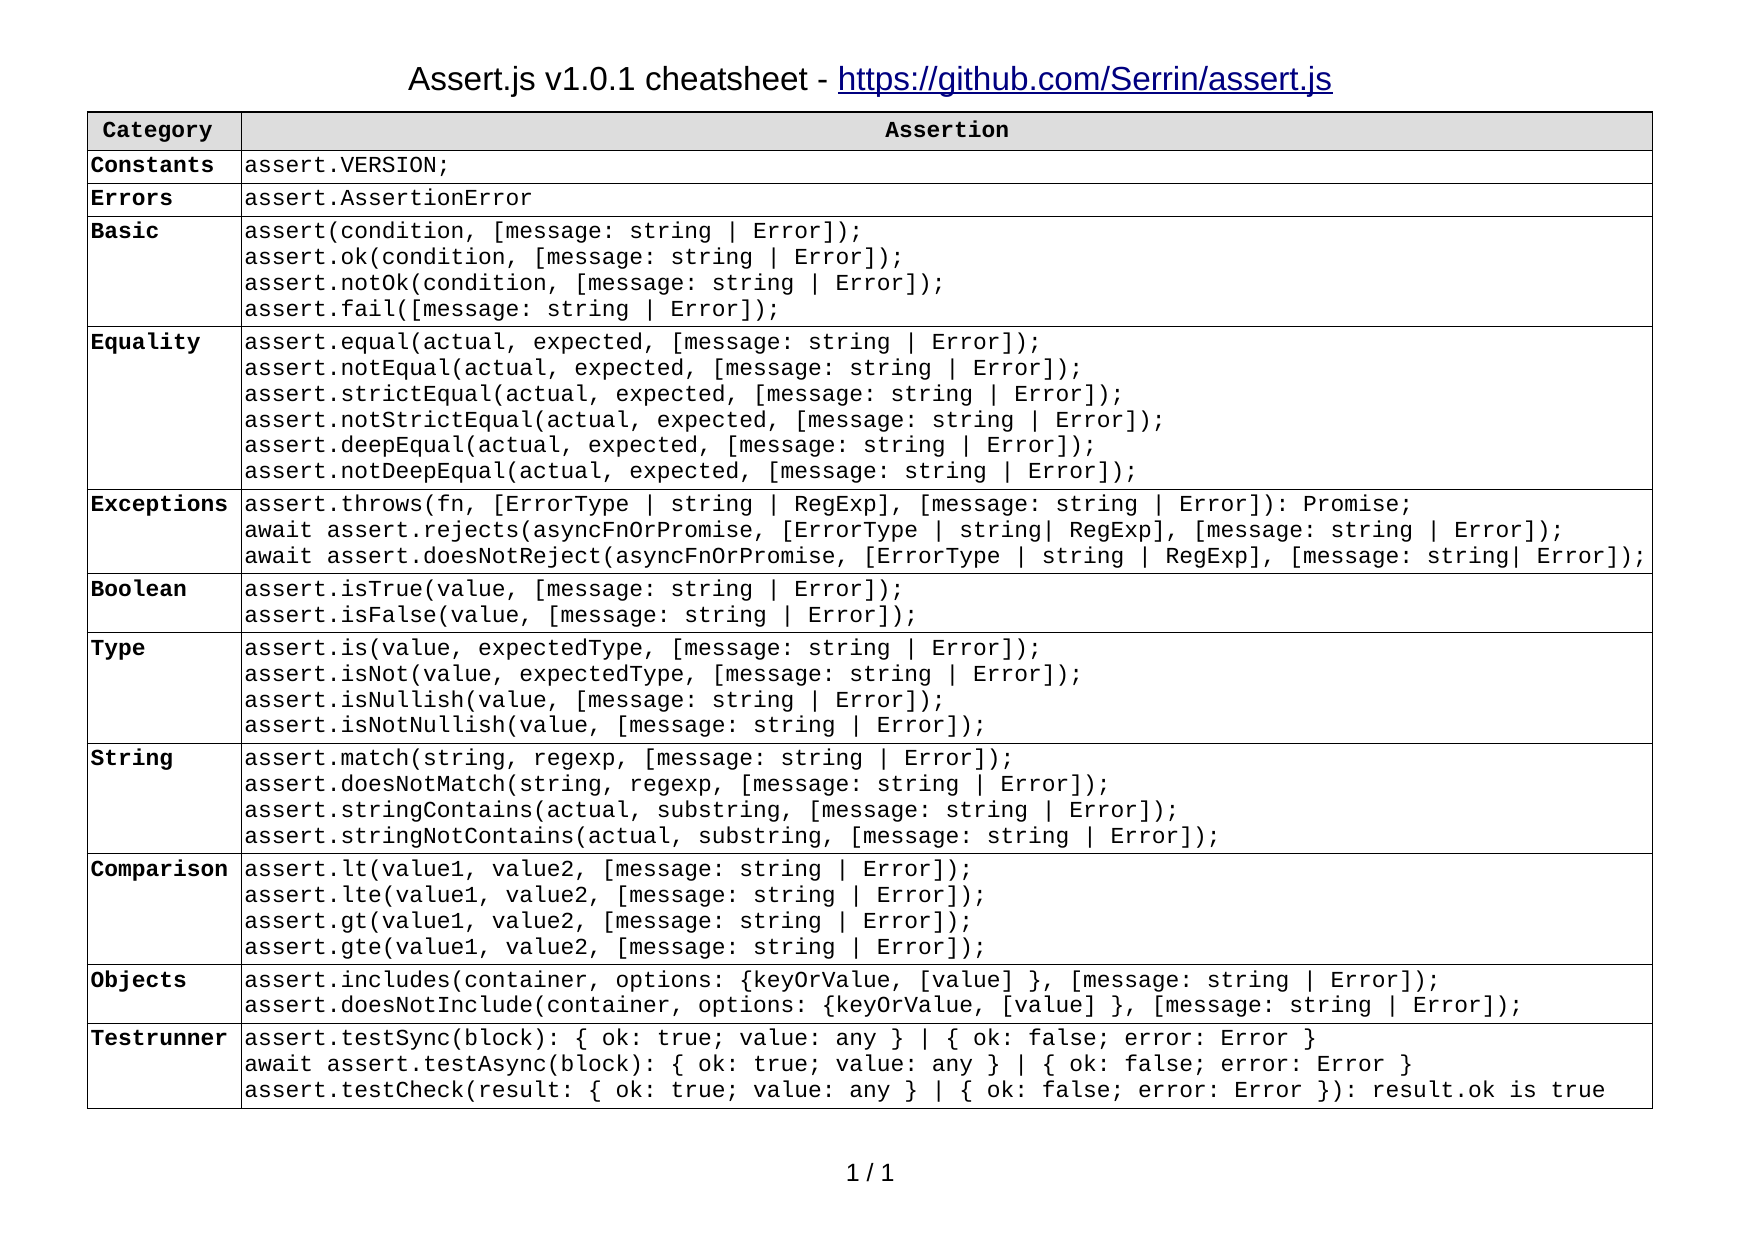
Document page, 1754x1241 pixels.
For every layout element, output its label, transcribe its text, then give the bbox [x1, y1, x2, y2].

text Assert.js v1.0.1 cheatsheet - https://github.com/Serrin/assert.js [87, 59, 1653, 97]
table_cell assert.includes(container, options: {keyOrValue, [value] }, [message: string | Error]); assert.doesNotInclude(container, options: {keyOrValue, [value] }, [message: string | Error]); [242, 965, 1652, 1023]
table_cell Boolean [88, 574, 241, 632]
table_cell assert.equal(actual, expected, [message: string | Error]); assert.notEqual(actual, expected, [message: string | Error]); assert.strictEqual(actual, expected, [message: string | Error]); assert.notStrictEqual(actual, expected, [message: string | Error]); assert.deepEqual(actual, expected, [message: string | Error]); assert.notDeepEqual(actual, expected, [message: string | Error]); [242, 327, 1652, 489]
table_cell Equality [88, 327, 241, 489]
table_cell assert.testSync(block): { ok: true; value: any } | { ok: false; error: Error } await assert.testAsync(block): { ok: true; value: any } | { ok: false; error: Error } assert.testCheck(result: { ok: true; value: any } | { ok: false; error: Error }): result.ok is true [242, 1024, 1652, 1107]
table_cell Constants [88, 151, 241, 183]
table_cell Exceptions [88, 490, 241, 573]
table_cell assert.isTrue(value, [message: string | Error]); assert.isFalse(value, [message: string | Error]); [242, 574, 1652, 632]
table_cell assert(condition, [message: string | Error]); assert.ok(condition, [message: string | Error]); assert.notOk(condition, [message: string | Error]); assert.fail([message: string | Error]); [242, 217, 1652, 326]
table_cell assert.VERSION; [242, 151, 1652, 183]
table_cell Basic [88, 217, 241, 326]
table_header Category [88, 113, 241, 150]
table_cell Testrunner [88, 1024, 241, 1107]
table_cell assert.is(value, expectedType, [message: string | Error]); assert.isNot(value, expectedType, [message: string | Error]); assert.isNullish(value, [message: string | Error]); assert.isNotNullish(value, [message: string | Error]); [242, 633, 1652, 743]
table_cell assert.throws(fn, [ErrorType | string | RegExp], [message: string | Error]): Promise; await assert.rejects(asyncFnOrPromise, [ErrorType | string| RegExp], [message: string | Error]); await assert.doesNotReject(asyncFnOrPromise, [ErrorType | string | RegExp], [message: string| Error]); [242, 490, 1652, 573]
table_cell Type [88, 633, 241, 743]
table_cell String [88, 744, 241, 853]
table_cell Errors [88, 184, 241, 216]
table_cell assert.match(string, regexp, [message: string | Error]); assert.doesNotMatch(string, regexp, [message: string | Error]); assert.stringContains(actual, substring, [message: string | Error]); assert.stringNotContains(actual, substring, [message: string | Error]); [242, 744, 1652, 853]
table_header Assertion [242, 113, 1652, 150]
table_cell Comparison [88, 854, 241, 964]
table_cell assert.AssertionError [242, 184, 1652, 216]
table_cell Objects [88, 965, 241, 1023]
table_cell assert.lt(value1, value2, [message: string | Error]); assert.lte(value1, value2, [message: string | Error]); assert.gt(value1, value2, [message: string | Error]); assert.gte(value1, value2, [message: string | Error]); [242, 854, 1652, 964]
